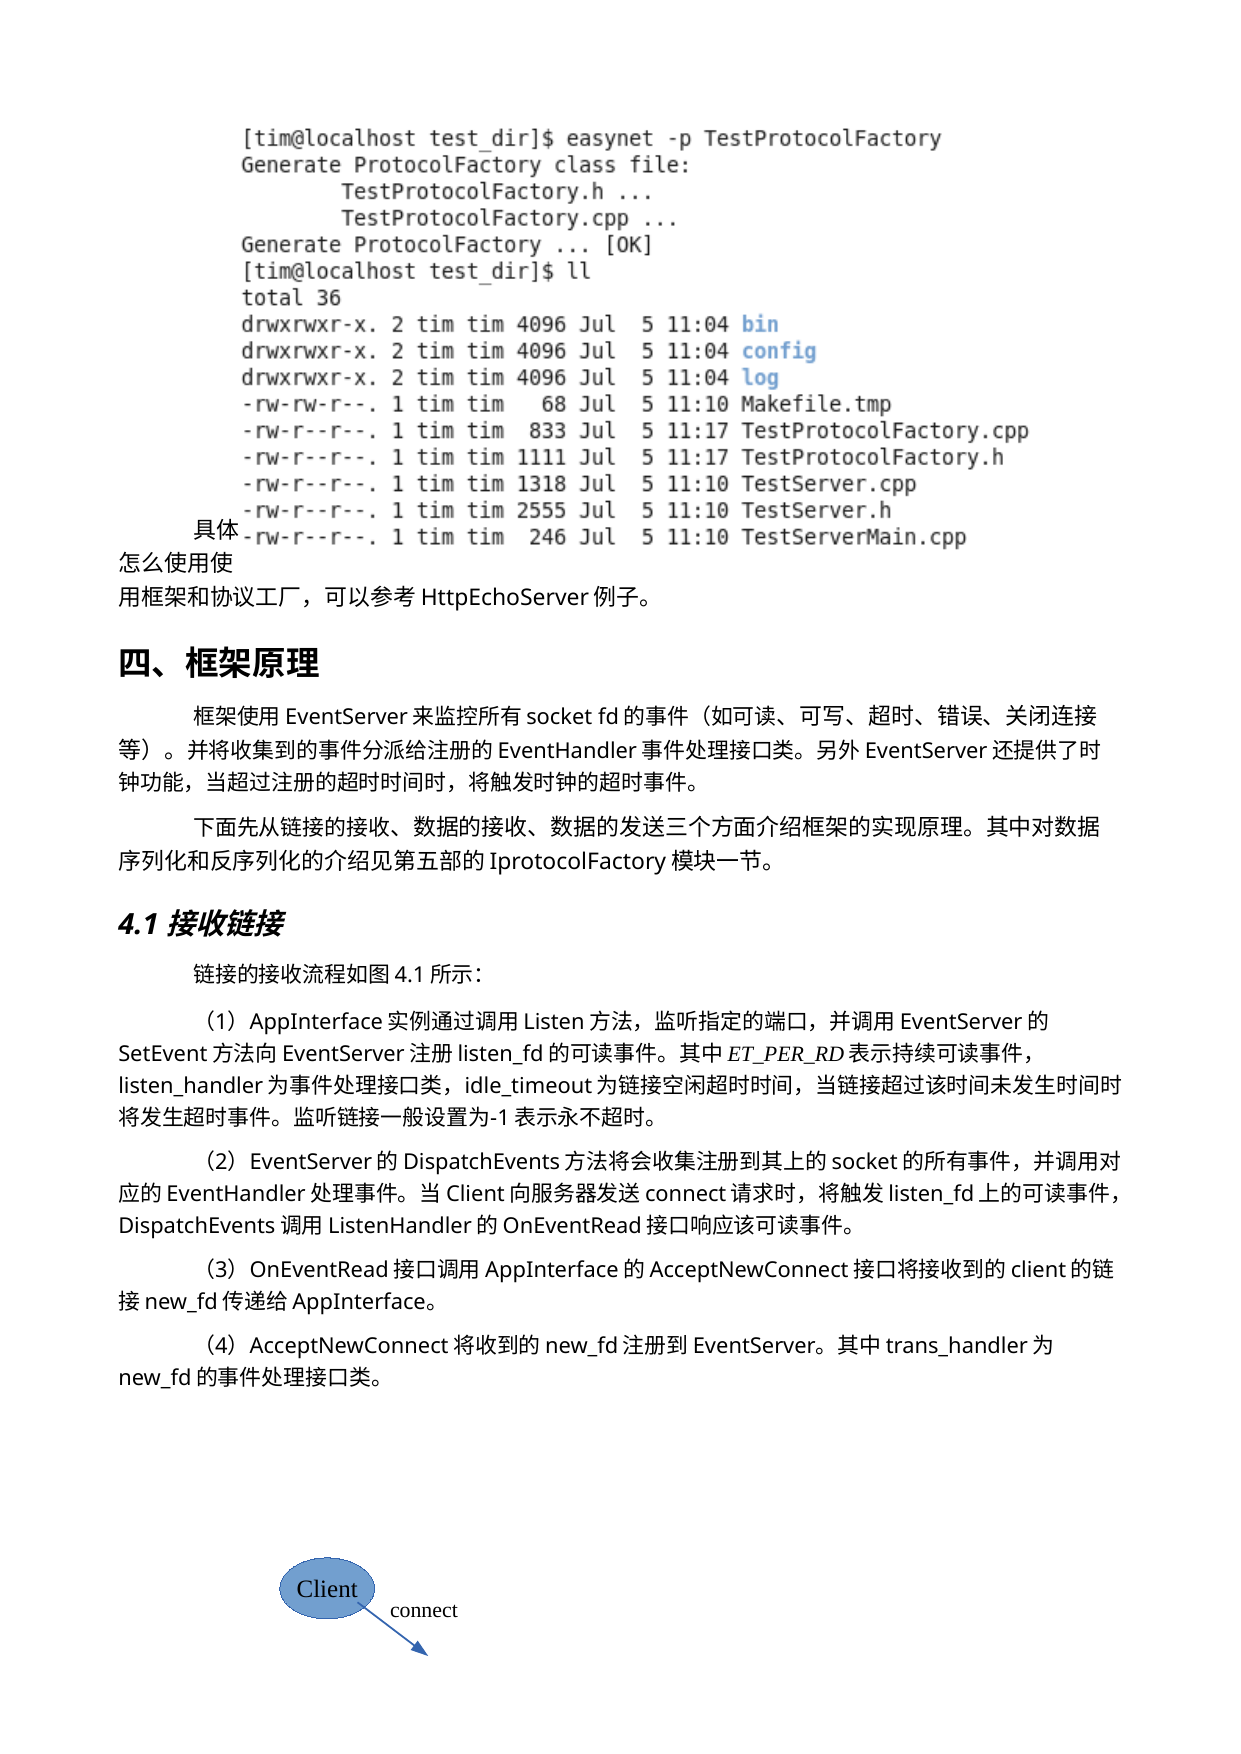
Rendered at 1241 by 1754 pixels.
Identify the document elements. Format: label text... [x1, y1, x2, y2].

text （4）AcceptNewConnect将收到的new_fd注册到EventServer。其中trans_handler为new_fd的事件处理接口类。 [118, 1328, 1122, 1392]
subtitle 四、框架原理 [118, 637, 1122, 685]
text 具体怎么使用使用框架和协议工厂，可以参考HttpEchoServer例子。 [118, 512, 1122, 612]
text （1）AppInterface实例通过调用Listen方法，监听指定的端口，并调用EventServer的SetEvent方法向EventServer注册listen_fd的可读事件。其中ET_PER_RD表示持续可读事件，listen_handler为事件处理接口类，idle_timeout为链接空闲超时时间，当链接超过该时间未发生时间时将发生超时事件。监听链接一般设置为-1表示永不超时。 [118, 1002, 1122, 1132]
text 链接的接收流程如图4.1所示： [118, 956, 1122, 990]
picture [240, 118, 1042, 551]
text 下面先从链接的接收、数据的接收、数据的发送三个方面介绍框架的实现原理。其中对数据序列化和反序列化的介绍见第五部的IprotocolFactory模块一节。 [118, 809, 1122, 876]
text 框架使用EventServer来监控所有socket fd的事件（如可读、可写、超时、错误、关闭连接等）。并将收集到的事件分派给注册的EventHandler事件处理接口类。另外EventServer还提供了时钟功能，当超过注册的超时时间时，将触发时钟的超时事件。 [118, 698, 1122, 797]
subtitle 4.1 接收链接 [118, 901, 1122, 943]
text （3）OnEventRead接口调用AppInterface的AcceptNewConnect接口将接收到的client的链接new_fd传递给AppInterface。 [118, 1252, 1122, 1316]
text （2）EventServer的DispatchEvents方法将会收集注册到其上的socket的所有事件，并调用对应的EventHandler处理事件。当Client向服务器发送connect请求时，将触发listen_fd上的可读事件，DispatchEvents调用ListenHandler的OnEventRead接口响应该可读事件。 [118, 1144, 1122, 1239]
